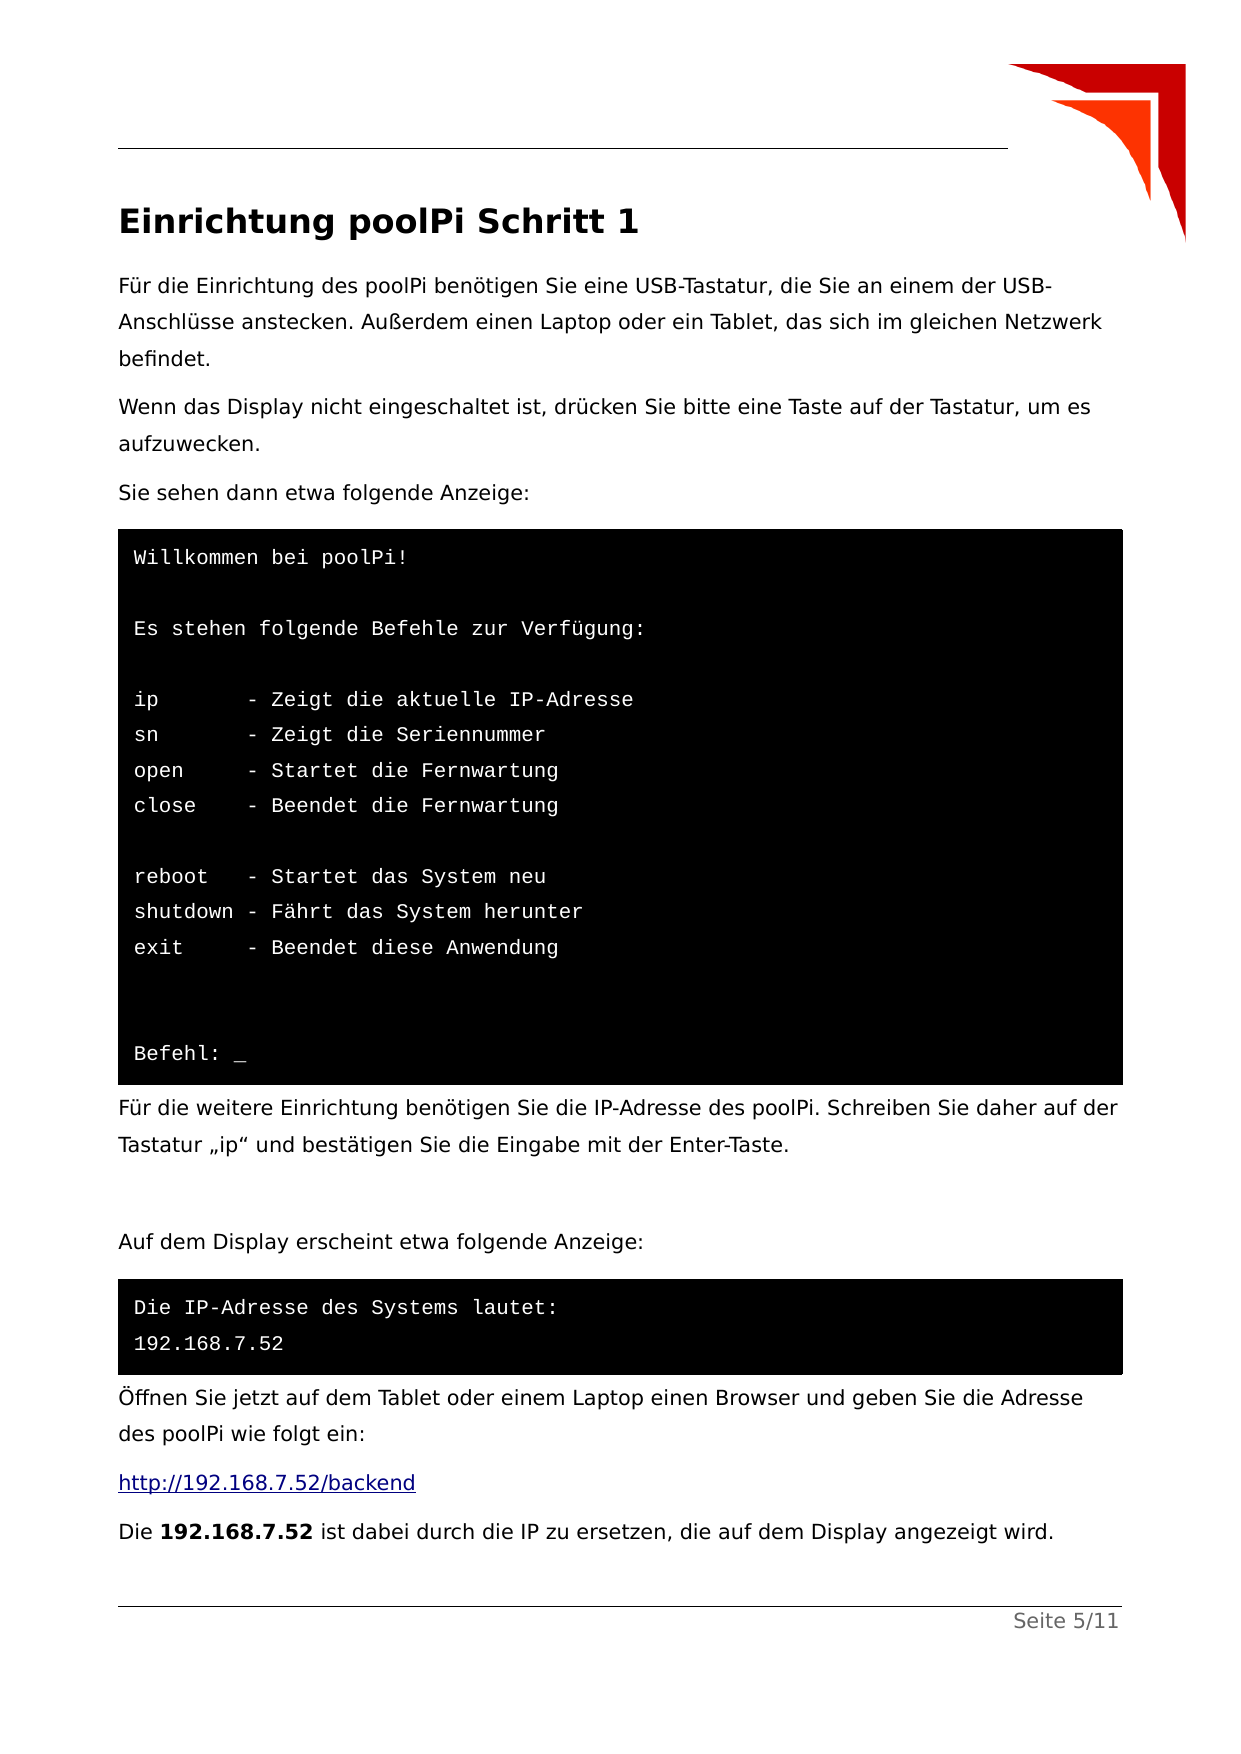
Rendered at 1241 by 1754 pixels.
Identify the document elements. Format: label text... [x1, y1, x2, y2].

text exit - Beendet diese Anwendung [119, 919, 1122, 954]
text Sie sehen dann etwa folgende Anzeige: [118, 481, 1122, 505]
text Es stehen folgende Befehle zur Verfügung: [119, 600, 1122, 636]
text Die 192.168.7.52 ist dabei durch die IP zu ersetzen, die auf dem Display angezeigt wird. [118, 1520, 1122, 1544]
subtitle Einrichtung poolPi Schritt 1 [118, 203, 1008, 242]
text Öffnen Sie jetzt auf dem Tablet oder einem Laptop einen Browser und geben Sie die Adresse des poolPi wie folgt ein: [118, 1386, 1122, 1446]
text shutdown - Fährt das System herunter [119, 884, 1122, 919]
text Für die Einrichtung des poolPi benötigen Sie eine USB-Tastatur, die Sie an einem der USB-Anschlüsse anstecken. Außerdem einen Laptop oder ein Tablet, das sich im gleichen Netzwerk befindet. [118, 274, 1122, 371]
text Befehl: _ [119, 1025, 1122, 1084]
text close - Beendet die Fernwartung [119, 777, 1122, 813]
text Auf dem Display erscheint etwa folgende Anzeige: [118, 1230, 1122, 1255]
text ip - Zeigt die aktuelle IP-Adresse [119, 671, 1122, 707]
text Wenn das Display nicht eingeschaltet ist, drücken Sie bitte eine Taste auf der Tastatur, um es aufzuwecken. [118, 395, 1122, 456]
text 192.168.7.52 [119, 1315, 1122, 1374]
text open - Startet die Fernwartung [119, 742, 1122, 777]
text sn - Zeigt die Seriennummer [119, 707, 1122, 742]
text Für die weitere Einrichtung benötigen Sie die IP-Adresse des poolPi. Schreiben Sie daher auf der Tastatur „ip“ und bestätigen Sie die Eingabe mit der Enter-Taste. [118, 1096, 1122, 1157]
text http://192.168.7.52/backend [118, 1471, 1122, 1495]
picture [1008, 64, 1186, 243]
text Willkommen bei poolPi! [119, 531, 1122, 565]
text reboot - Startet das System neu [119, 848, 1122, 884]
text Die IP-Adresse des Systems lautet: [119, 1280, 1122, 1315]
